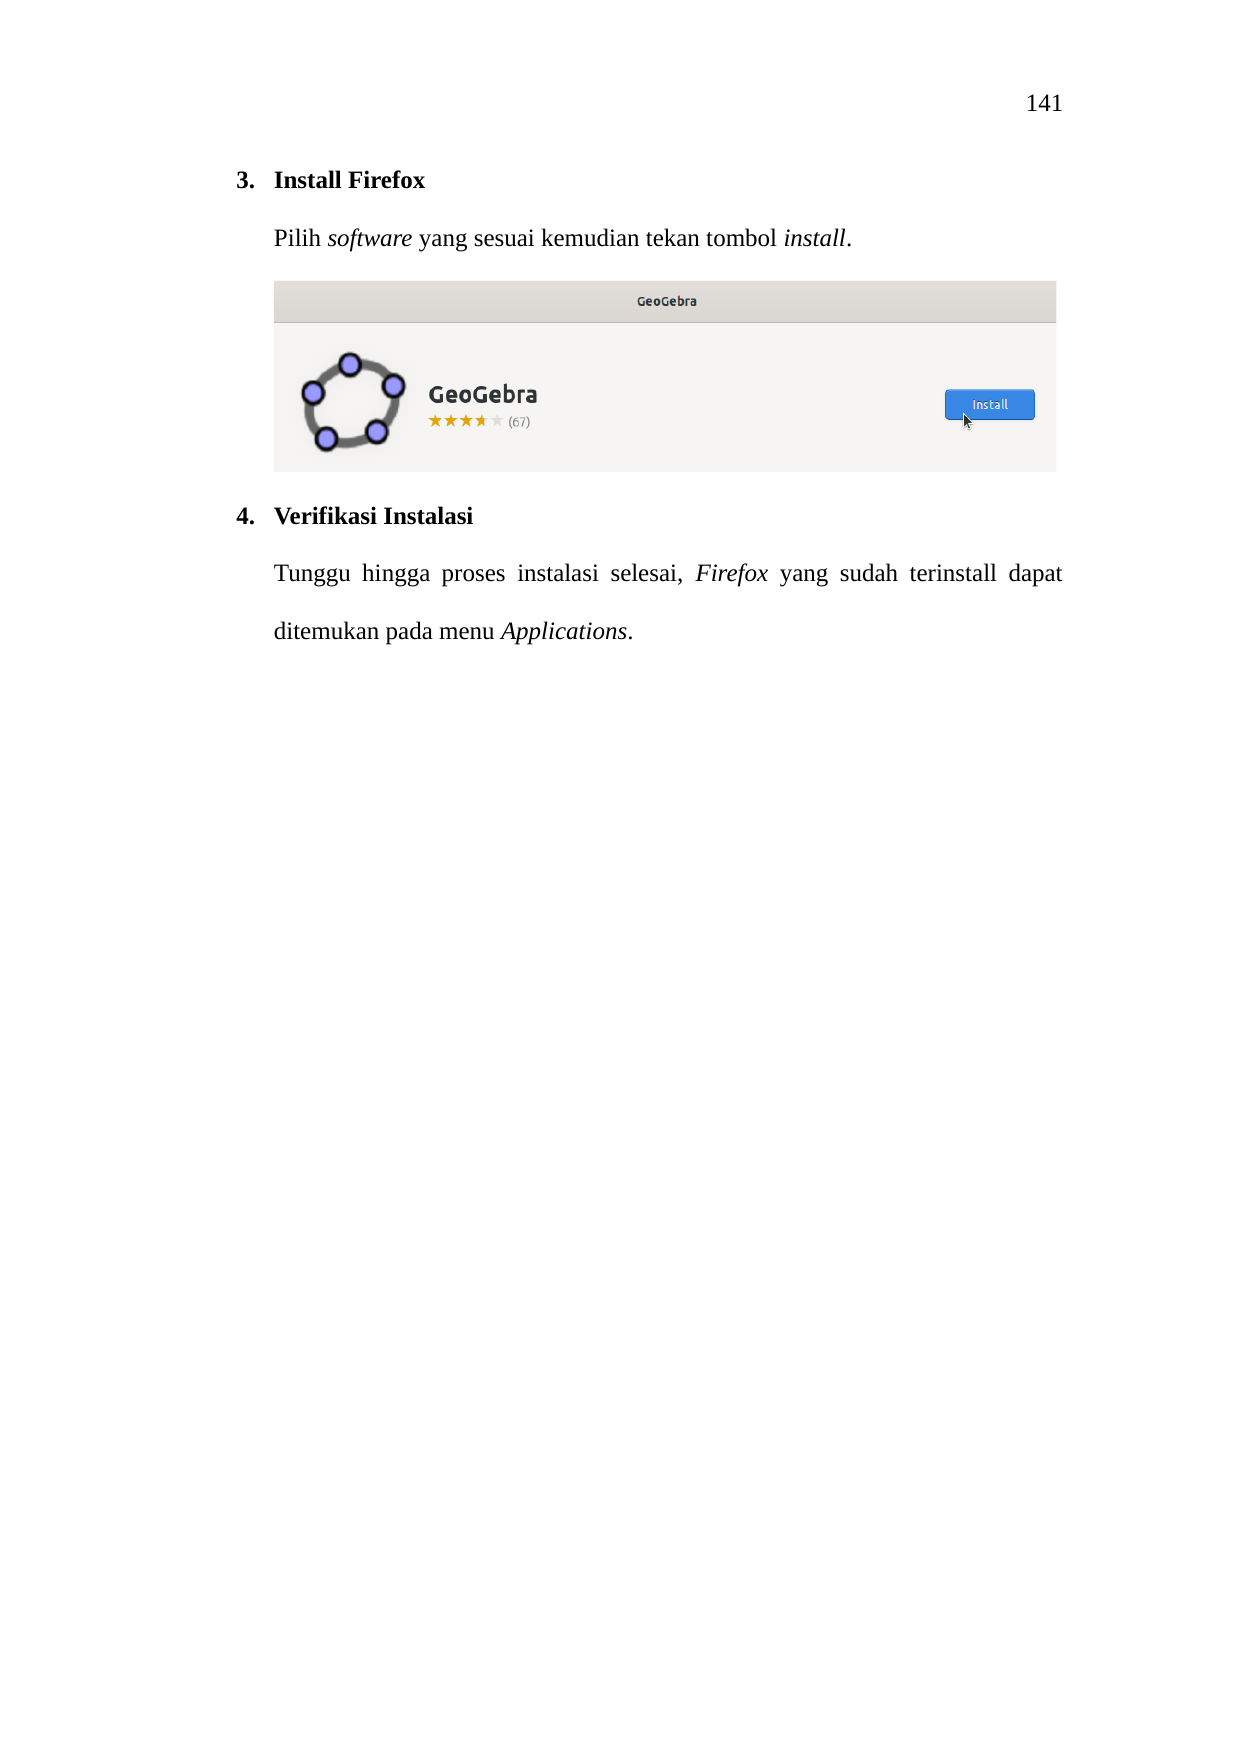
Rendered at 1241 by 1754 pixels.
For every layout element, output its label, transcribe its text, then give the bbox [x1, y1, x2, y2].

list Pilih software yang sesuai kemudian tekan tombol install. [236, 223, 1063, 252]
list Tunggu hingga proses instalasi selesai, Firefox yang sudah terinstall dapat ditemukan pada menu Applications. [236, 558, 1063, 644]
list Install Firefox [236, 165, 1063, 194]
list Verifikasi Instalasi [236, 501, 1063, 529]
picture [273, 280, 1057, 472]
